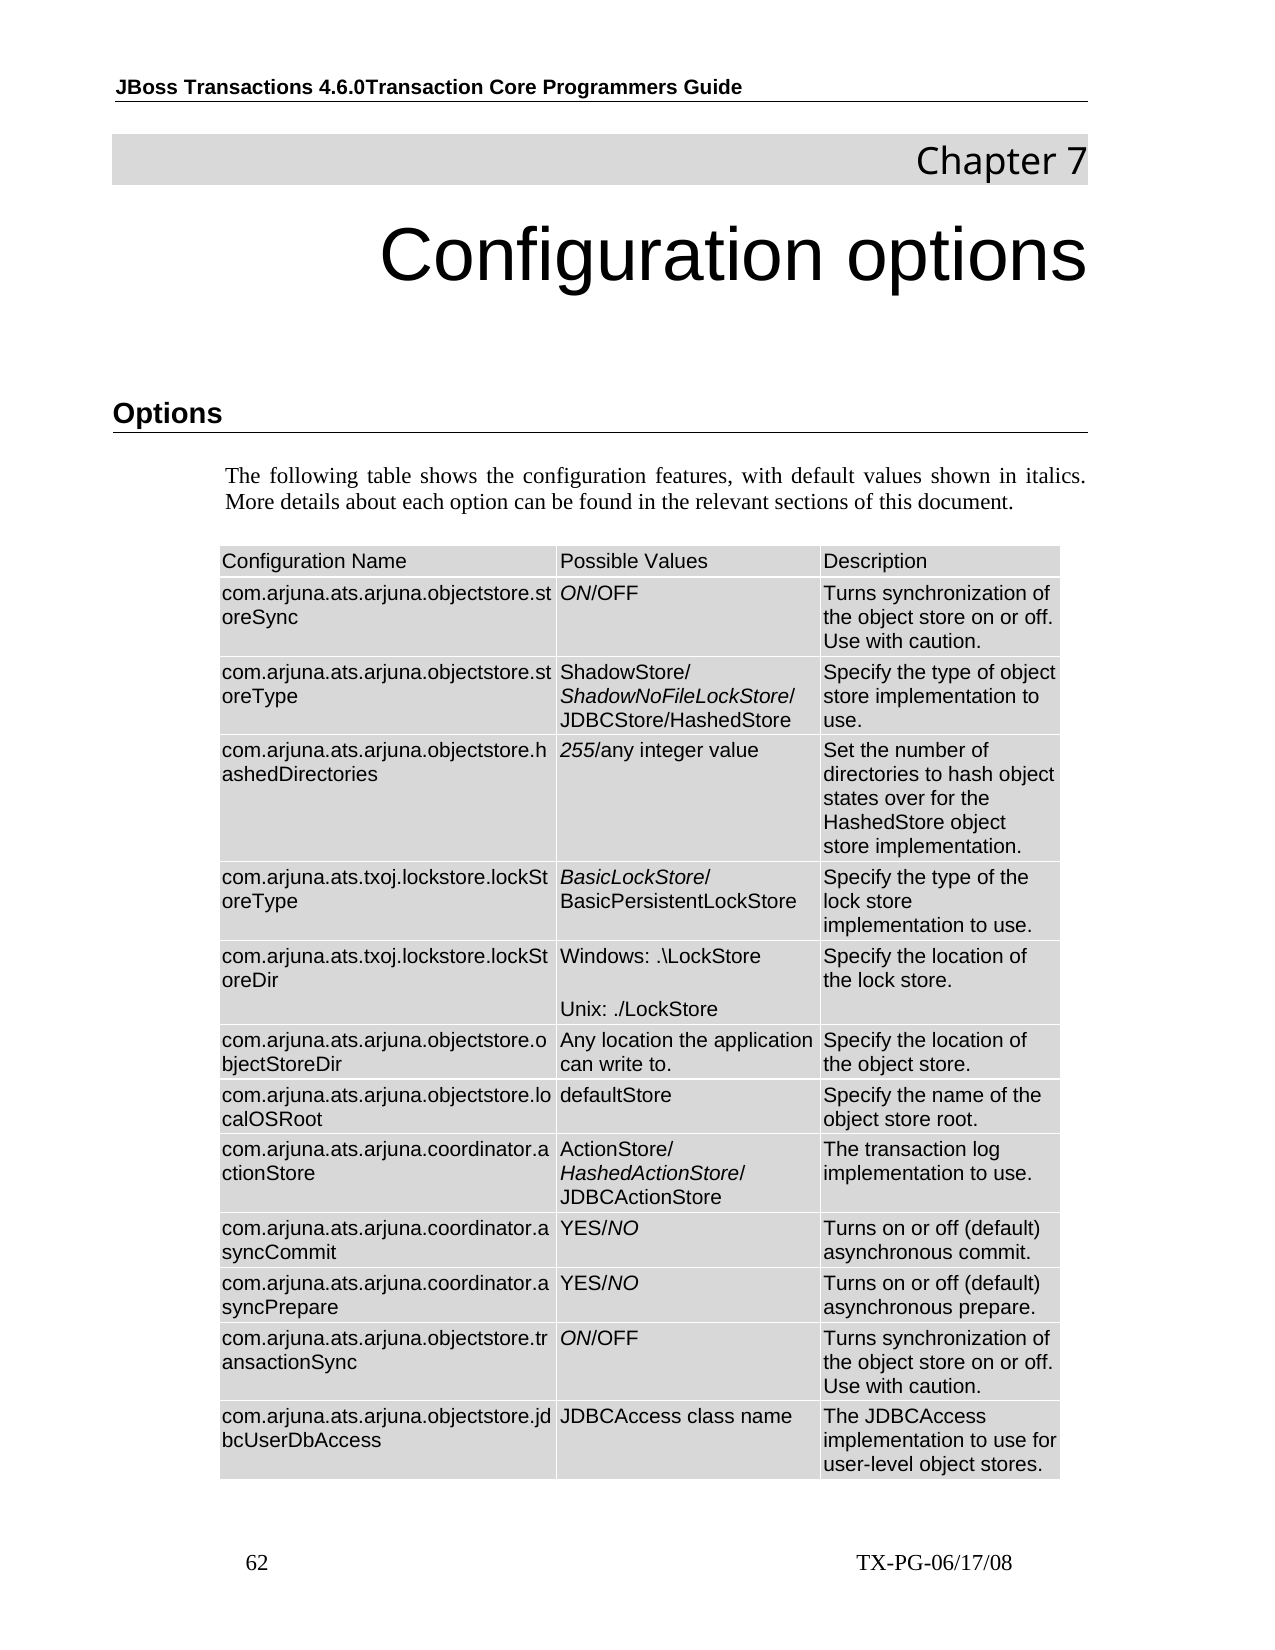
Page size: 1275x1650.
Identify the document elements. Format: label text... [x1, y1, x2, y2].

table_cell Turns synchronization of the object store on or off. Use with caution. [821, 1323, 1060, 1400]
table_cell YES/NO [557, 1268, 820, 1322]
table_cell ON/OFF [557, 1323, 820, 1400]
table_cell YES/NO [557, 1213, 820, 1267]
table_cell Set the number of directories to hash object states over for the HashedStore object store implementation. [821, 735, 1060, 861]
table_cell Any location the application can write to. [557, 1025, 820, 1078]
table_cell JDBCAccess class name [557, 1401, 820, 1479]
table_cell Specify the type of the lock store implementation to use. [821, 862, 1060, 940]
table_cell The transaction log implementation to use. [821, 1134, 1060, 1212]
table_cell Specify the type of object store implementation to use. [821, 657, 1060, 734]
text The following table shows the configuration features, with default values shown in italics. More details about each option can be found in the relevant sections of this document. [225, 462, 1088, 515]
table_cell 255/any integer value [557, 735, 820, 861]
table_cell ON/OFF [557, 578, 820, 656]
table_header Possible Values [557, 546, 820, 576]
table_cell Specify the name of the object store root. [821, 1080, 1060, 1133]
table_cell com.arjuna.ats.arjuna.objectstore.objectStoreDir [220, 1025, 556, 1078]
table_cell defaultStore [557, 1080, 820, 1133]
table_header Configuration Name [220, 546, 556, 576]
table_cell Windows: .\LockStore Unix: ./LockStore [557, 941, 820, 1024]
table_cell com.arjuna.ats.arjuna.objectstore.storeSync [220, 578, 556, 656]
title Configuration options [228, 210, 1088, 296]
table_cell com.arjuna.ats.arjuna.objectstore.hashedDirectories [220, 735, 556, 861]
table_cell com.arjuna.ats.arjuna.objectstore.jdbcUserDbAccess [220, 1401, 556, 1479]
table_cell Specify the location of the object store. [821, 1025, 1060, 1078]
table_cell com.arjuna.ats.txoj.lockstore.lockStoreDir [220, 941, 556, 1024]
table_cell com.arjuna.ats.arjuna.coordinator.actionStore [220, 1134, 556, 1212]
table_cell BasicLockStore/BasicPersistentLockStore [557, 862, 820, 940]
table_cell com.arjuna.ats.arjuna.objectstore.storeType [220, 657, 556, 734]
table_cell com.arjuna.ats.arjuna.objectstore.transactionSync [220, 1323, 556, 1400]
table_cell ActionStore/HashedActionStore/JDBCActionStore [557, 1134, 820, 1212]
table_cell Turns on or off (default) asynchronous commit. [821, 1213, 1060, 1267]
table_cell com.arjuna.ats.arjuna.coordinator.asyncCommit [220, 1213, 556, 1267]
table_header Description [821, 546, 1060, 576]
subtitle Options [112, 396, 1088, 433]
table_cell Specify the location of the lock store. [821, 941, 1060, 1024]
table_cell com.arjuna.ats.arjuna.coordinator.asyncPrepare [220, 1268, 556, 1322]
table_cell Turns on or off (default) asynchronous prepare. [821, 1268, 1060, 1322]
table_cell Turns synchronization of the object store on or off. Use with caution. [821, 578, 1060, 656]
table_cell The JDBCAccess implementation to use for user-level object stores. [821, 1401, 1060, 1479]
table_cell com.arjuna.ats.arjuna.objectstore.localOSRoot [220, 1080, 556, 1133]
table_cell com.arjuna.ats.txoj.lockstore.lockStoreType [220, 862, 556, 940]
table_cell ShadowStore/ShadowNoFileLockStore/JDBCStore/HashedStore [557, 657, 820, 734]
